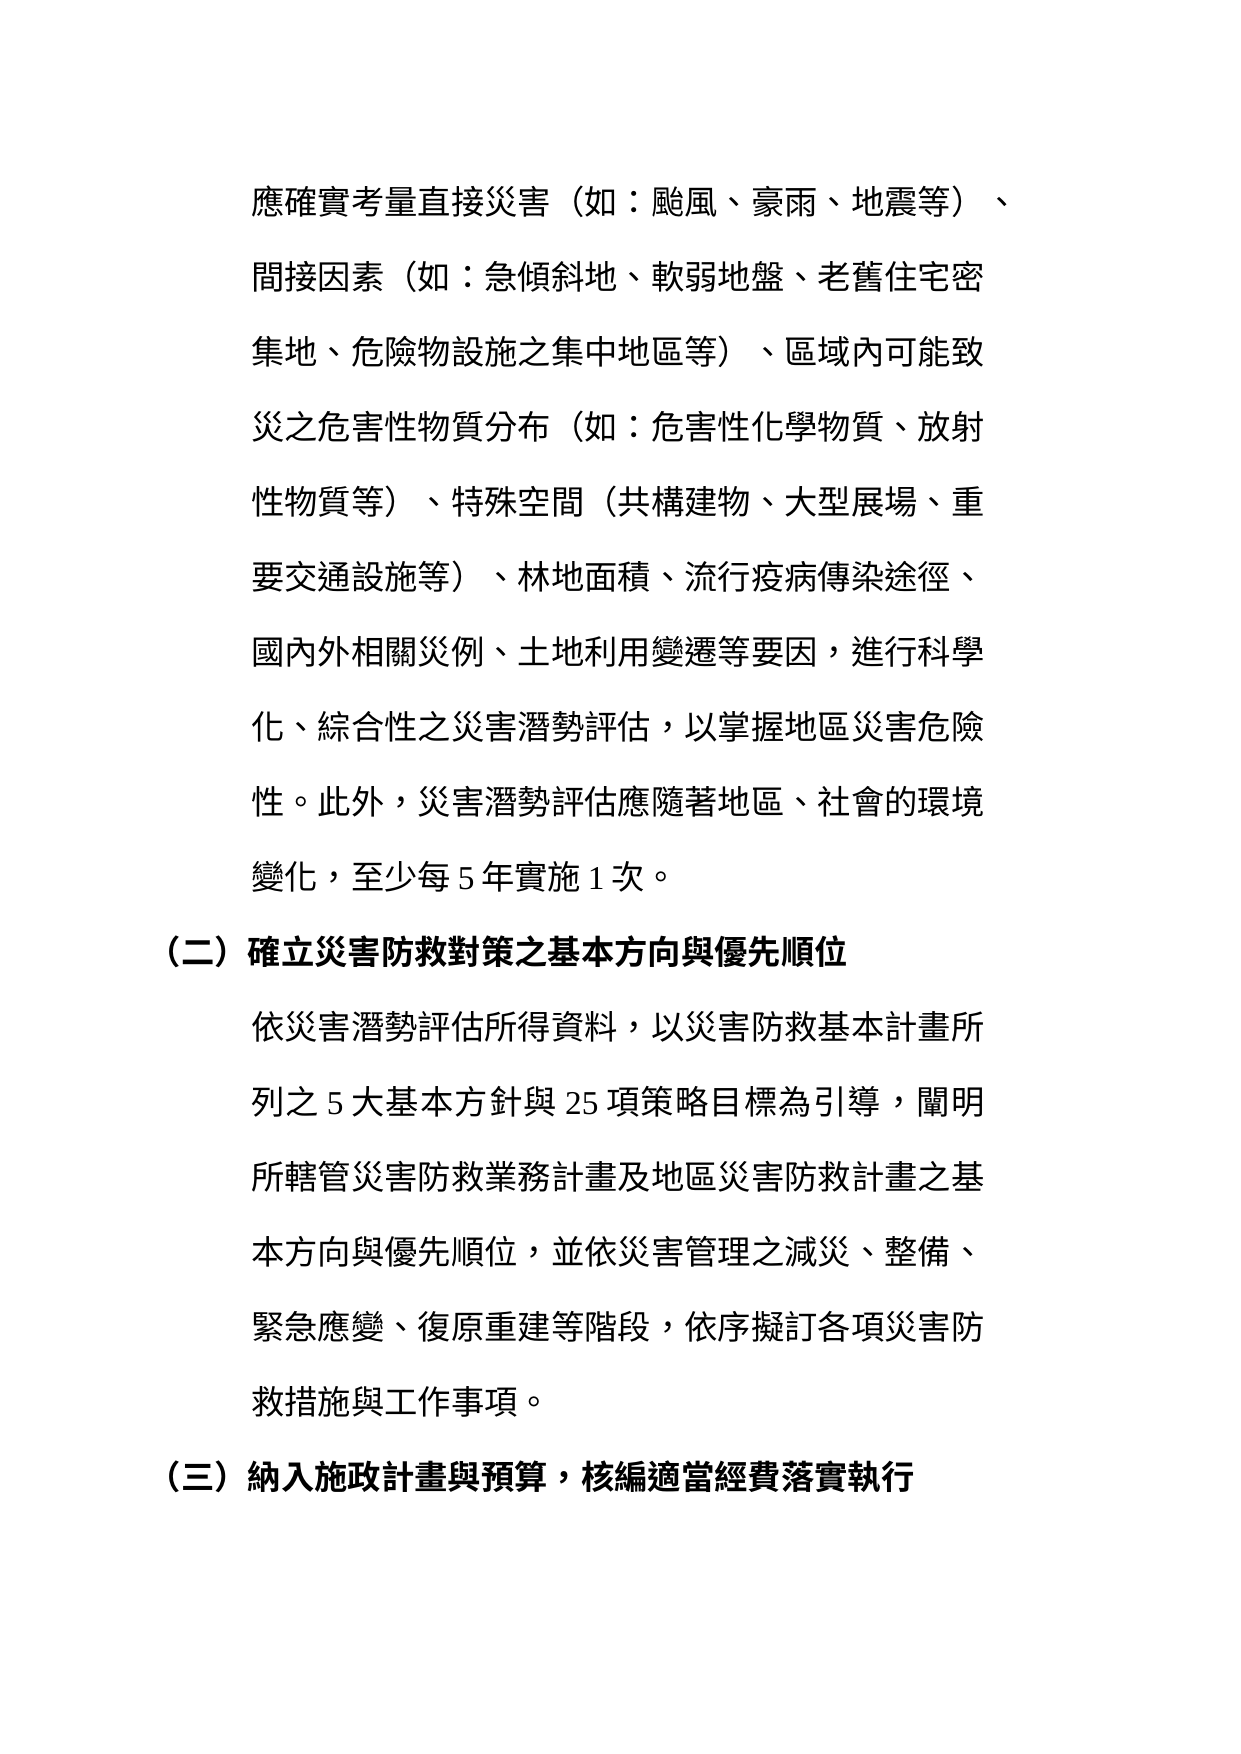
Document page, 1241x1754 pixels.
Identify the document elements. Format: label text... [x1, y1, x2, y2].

text （二）確立災害防救對策之基本方向與優先順位 [148, 912, 985, 987]
text 依災害潛勢評估所得資料，以災害防救基本計畫所列之5大基本方針與25項策略目標為引導，闡明所轄管災害防救業務計畫及地區災害防救計畫之基本方向與優先順位，並依災害管理之減災、整備、緊急應變、復原重建等階段，依序擬訂各項災害防救措施與工作事項。 [251, 987, 985, 1437]
text （三）納入施政計畫與預算，核編適當經費落實執行 [148, 1437, 985, 1512]
text 應確實考量直接災害（如：颱風、豪雨、地震等）、間接因素（如：急傾斜地、軟弱地盤、老舊住宅密集地、危險物設施之集中地區等）、區域內可能致災之危害性物質分布（如：危害性化學物質、放射性物質等）、特殊空間（共構建物、大型展場、重要交通設施等）、林地面積、流行疫病傳染途徑、國內外相關災例、土地利用變遷等要因，進行科學化、綜合性之災害潛勢評估，以掌握地區災害危險性。此外，災害潛勢評估應隨著地區、社會的環境變化，至少每5年實施1次。 [251, 162, 985, 912]
